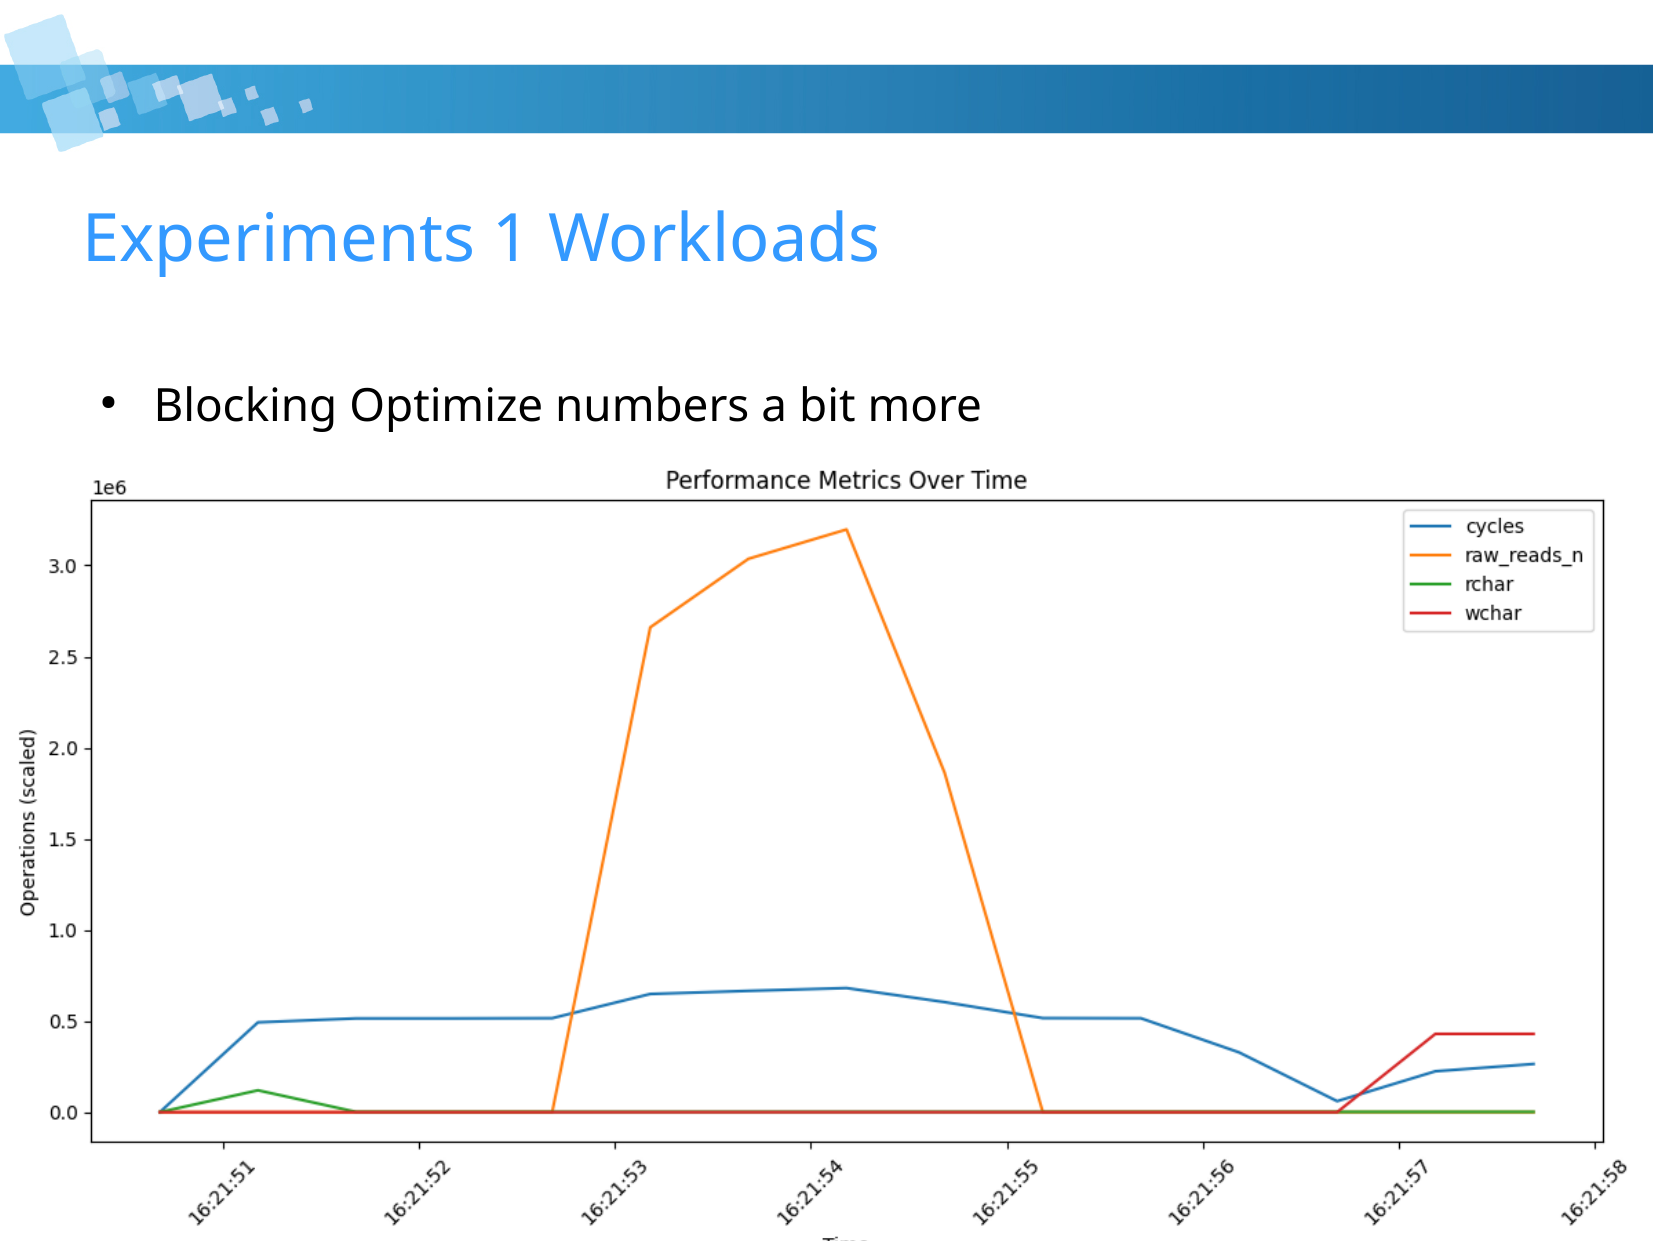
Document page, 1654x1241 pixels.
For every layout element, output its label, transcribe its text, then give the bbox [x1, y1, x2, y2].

list Blocking Optimize numbers a bit more [82, 372, 1571, 449]
picture [0, 0, 1654, 1241]
title Experiments 1 Workloads [82, 132, 1571, 340]
